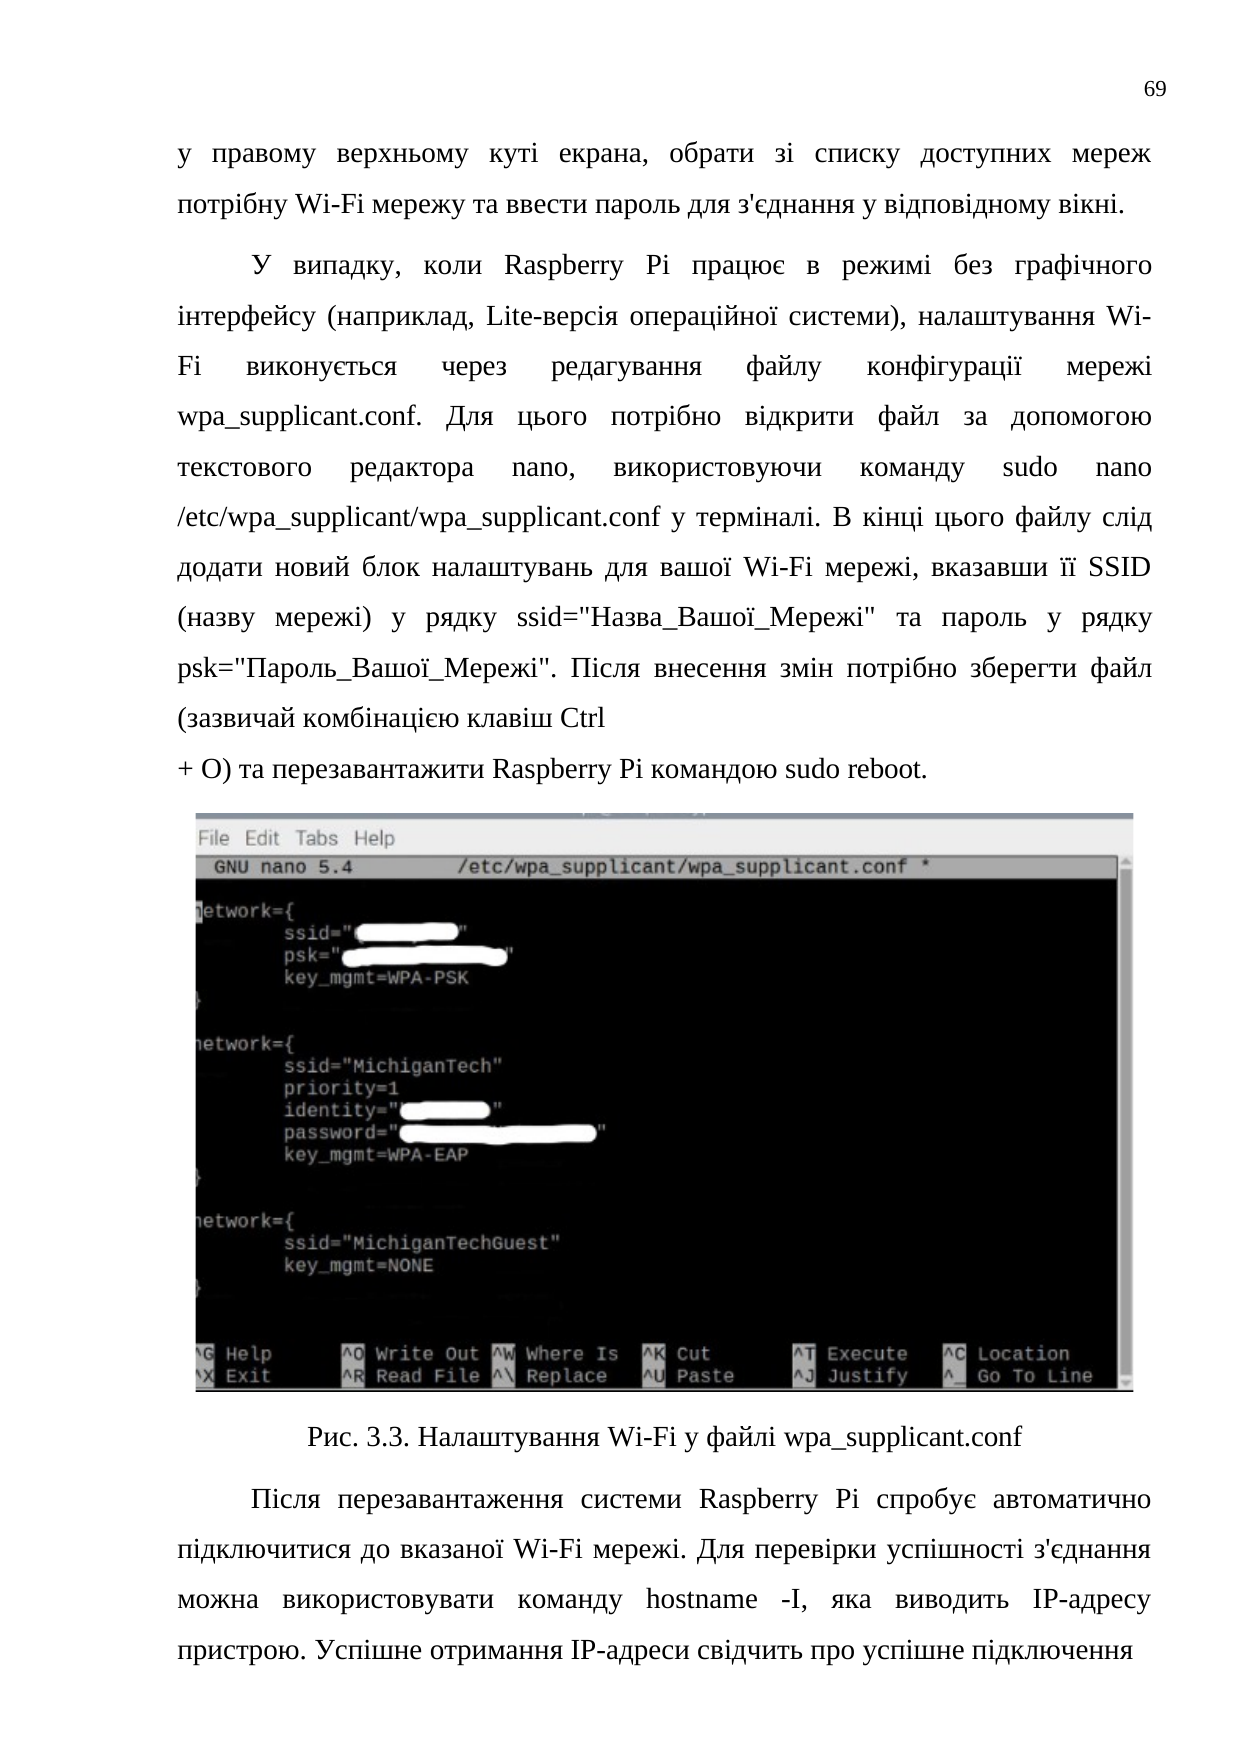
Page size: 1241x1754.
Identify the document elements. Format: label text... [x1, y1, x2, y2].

text у правому верхньому куті екрана, обрати зі списку доступних мереж потрібну Wi-Fi мережу та ввести пароль для з'єднання у відповідному вікні. [177, 135, 1151, 219]
text Після перезавантаження системи Raspberry Pi спробує автоматично підключитися до вказаної Wi-Fi мережі. Для перевірки успішності з'єднання можна використовувати команду hostname -I, яка виводить IP-адресу пристрою. Успішне отримання IP-адреси свідчить про успішне підключення [177, 1481, 1152, 1665]
text + O) та перезавантажити Raspberry Pi командою sudo reboot. [177, 751, 1166, 784]
picture [195, 813, 1134, 839]
text У випадку, коли Raspberry Pi працює в режимі без графічного інтерфейсу (наприклад, Lite-версія операційної системи), налаштування Wi-Fi виконується через редагування файлу конфігурації мережі wpa_supplicant.conf. Для цього потрібно відкрити файл за допомогою текстового редактора nano, використовуючи команду sudo nano /etc/wpa_supplicant/wpa_supplicant.conf у терміналі. В кінці цього файлу слід додати новий блок налаштувань для вашої Wi-Fi мережі, вказавши її SSID (назву мережі) у рядку ssid="Назва_Вашої_Мережі" та пароль у рядку psk="Пароль_Вашої_Мережі". Після внесення змін потрібно зберегти файл (зазвичай комбінацією клавіш Ctrl [177, 247, 1152, 734]
text Рис. 3.3. Налаштування Wi-Fi у файлі wpa_supplicant.conf [186, 839, 1143, 1453]
